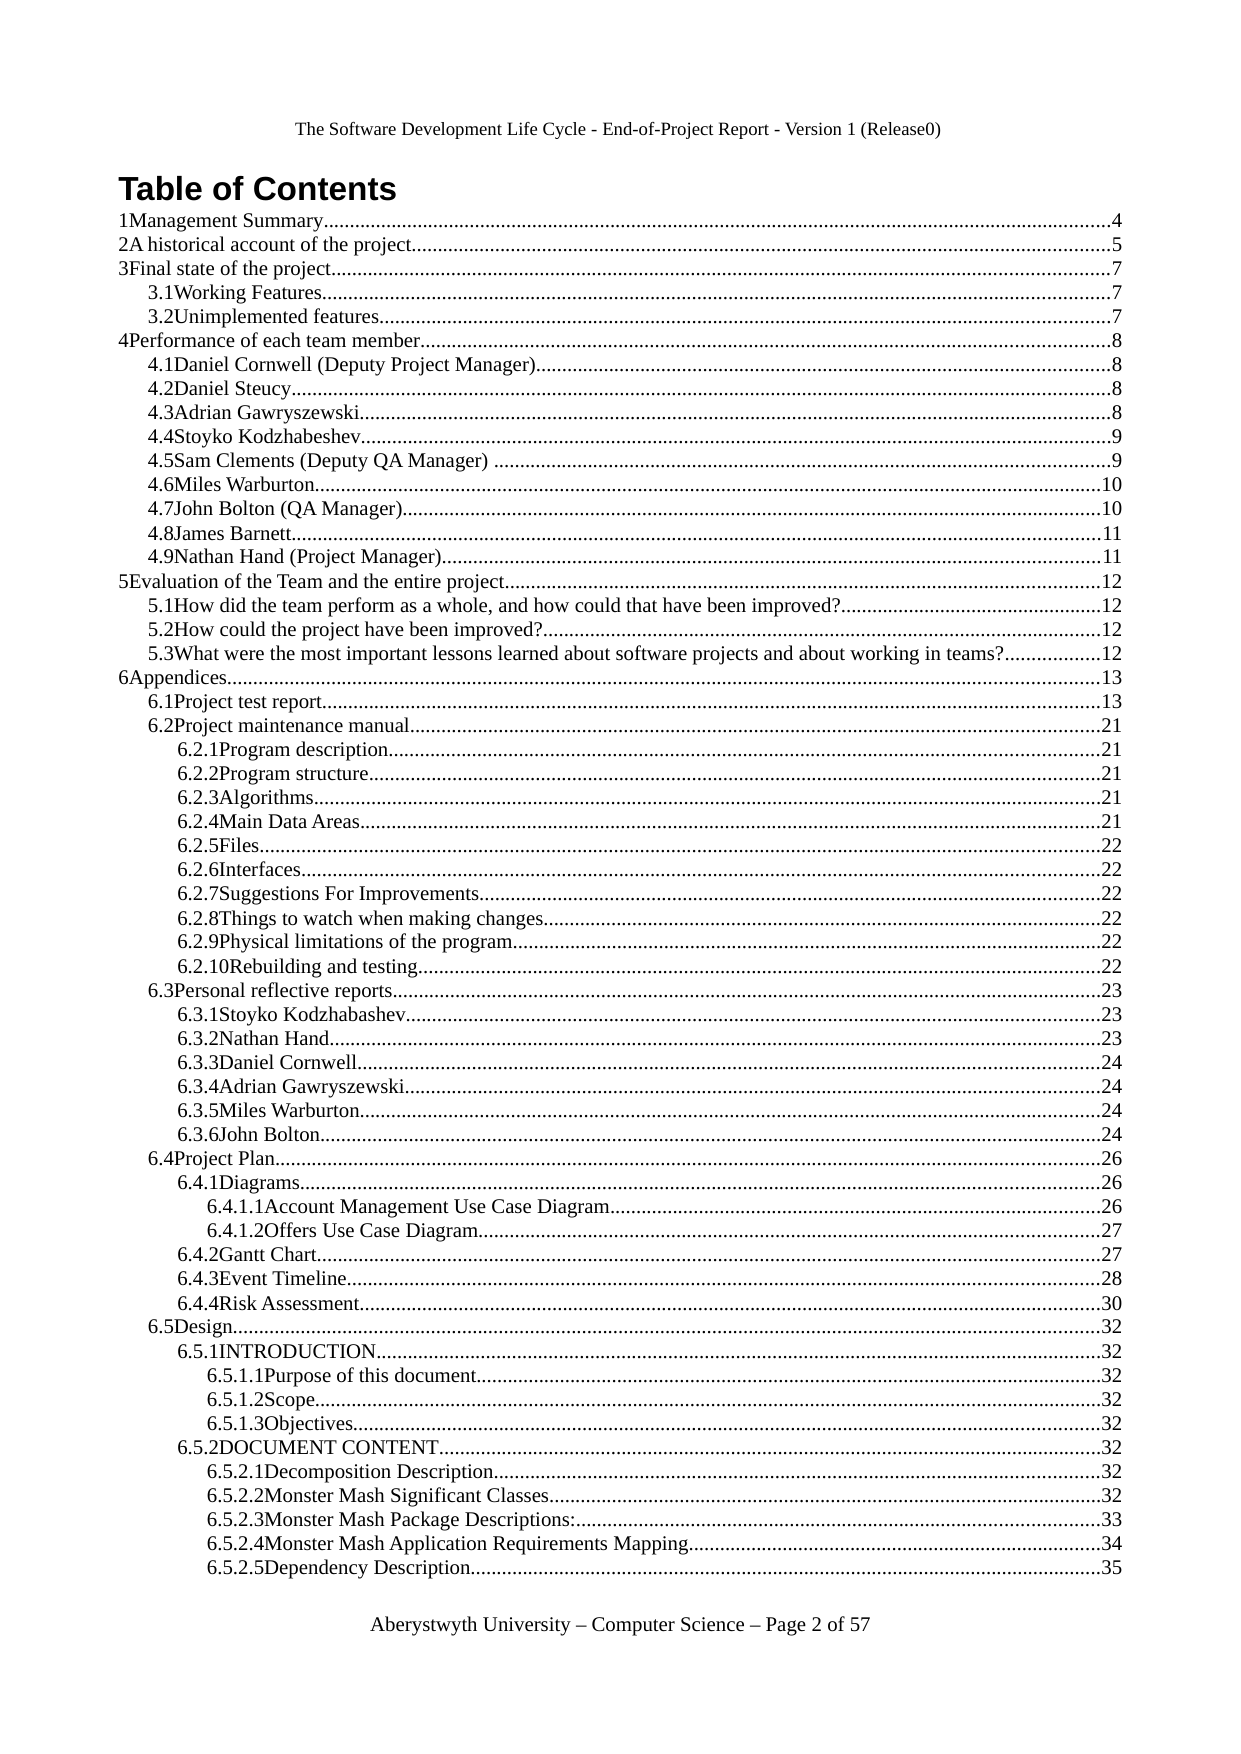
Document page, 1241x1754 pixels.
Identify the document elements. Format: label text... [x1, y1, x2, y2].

text 6.5.2DOCUMENT CONTENT 32 [177, 1435, 1122, 1459]
text 5.3What were the most important lessons learned about software projects and about working in teams? 12 [148, 641, 1122, 665]
text 4.6Miles Warburton 10 [148, 472, 1122, 496]
text 5.1How did the team perform as a whole, and how could that have been improved? 12 [148, 593, 1122, 617]
text 6.4.1.2Offers Use Case Diagram 27 [207, 1218, 1122, 1242]
text 6.4.1.1Account Management Use Case Diagram 26 [207, 1194, 1122, 1218]
text 6.2.6Interfaces 22 [177, 857, 1122, 881]
text 6.5.1.3Objectives 32 [207, 1411, 1122, 1435]
text 6.5.2.3Monster Mash Package Descriptions: 33 [207, 1507, 1122, 1531]
text 4.5Sam Clements (Deputy QA Manager) 9 [148, 448, 1122, 472]
text 6.5.2.4Monster Mash Application Requirements Mapping 34 [207, 1531, 1122, 1555]
text 6.2.5Files 22 [177, 833, 1122, 857]
text 4.2Daniel Steucy 8 [148, 376, 1122, 400]
text 6.4.4Risk Assessment 30 [177, 1290, 1122, 1314]
text 6.2.1Program description 21 [177, 737, 1122, 761]
text 5.2How could the project have been improved? 12 [148, 617, 1122, 641]
text 4.1Daniel Cornwell (Deputy Project Manager) 8 [148, 352, 1122, 376]
text 2A historical account of the project 5 [118, 232, 1122, 256]
text 4.4Stoyko Kodzhabeshev 9 [148, 424, 1122, 448]
text 6.5.2.2Monster Mash Significant Classes 32 [207, 1483, 1122, 1507]
text 6.1Project test report 13 [148, 689, 1122, 713]
text 6.3.1Stoyko Kodzhabashev 23 [177, 1002, 1122, 1026]
text 6.3.6John Bolton 24 [177, 1122, 1122, 1146]
text 6.2.9Physical limitations of the program 22 [177, 929, 1122, 953]
text 4.9Nathan Hand (Project Manager) 11 [148, 544, 1122, 568]
text 6.4Project Plan 26 [148, 1146, 1122, 1170]
text 6.4.1Diagrams 26 [177, 1170, 1122, 1194]
text 6.2Project maintenance manual 21 [148, 713, 1122, 737]
text 6.4.3Event Timeline 28 [177, 1266, 1122, 1290]
text 6.2.10Rebuilding and testing 22 [177, 953, 1122, 978]
text 3.2Unimplemented features 7 [148, 304, 1122, 328]
text 4Performance of each team member 8 [118, 328, 1122, 352]
text 6.5.1INTRODUCTION 32 [177, 1338, 1122, 1363]
text 4.8James Barnett 11 [148, 520, 1122, 544]
text 6.5.2.5Dependency Description 35 [207, 1555, 1122, 1579]
text 6Appendices 13 [118, 665, 1122, 689]
text 3Final state of the project 7 [118, 256, 1122, 280]
text 4.3Adrian Gawryszewski 8 [148, 400, 1122, 424]
text 6.5.2.1Decomposition Description 32 [207, 1459, 1122, 1483]
text 5Evaluation of the Team and the entire project 12 [118, 568, 1122, 593]
text 1Management Summary 4 [118, 208, 1122, 232]
text 6.3.2Nathan Hand 23 [177, 1026, 1122, 1050]
text 6.3.4Adrian Gawryszewski 24 [177, 1074, 1122, 1098]
text 6.5.1.1Purpose of this document 32 [207, 1363, 1122, 1387]
text 6.2.8Things to watch when making changes 22 [177, 905, 1122, 929]
text 4.7John Bolton (QA Manager) 10 [148, 496, 1122, 520]
text 6.5Design 32 [148, 1314, 1122, 1338]
text 6.5.1.2Scope 32 [207, 1387, 1122, 1411]
text 3.1Working Features 7 [148, 280, 1122, 304]
text 6.4.2Gantt Chart 27 [177, 1242, 1122, 1266]
text 6.2.4Main Data Areas 21 [177, 809, 1122, 833]
subtitle Table of Contents [118, 169, 1122, 208]
text 6.2.7Suggestions For Improvements 22 [177, 881, 1122, 905]
text 6.3.3Daniel Cornwell 24 [177, 1050, 1122, 1074]
text 6.2.3Algorithms 21 [177, 785, 1122, 809]
text 6.3.5Miles Warburton 24 [177, 1098, 1122, 1122]
text 6.3Personal reflective reports 23 [148, 978, 1122, 1002]
text 6.2.2Program structure 21 [177, 761, 1122, 785]
